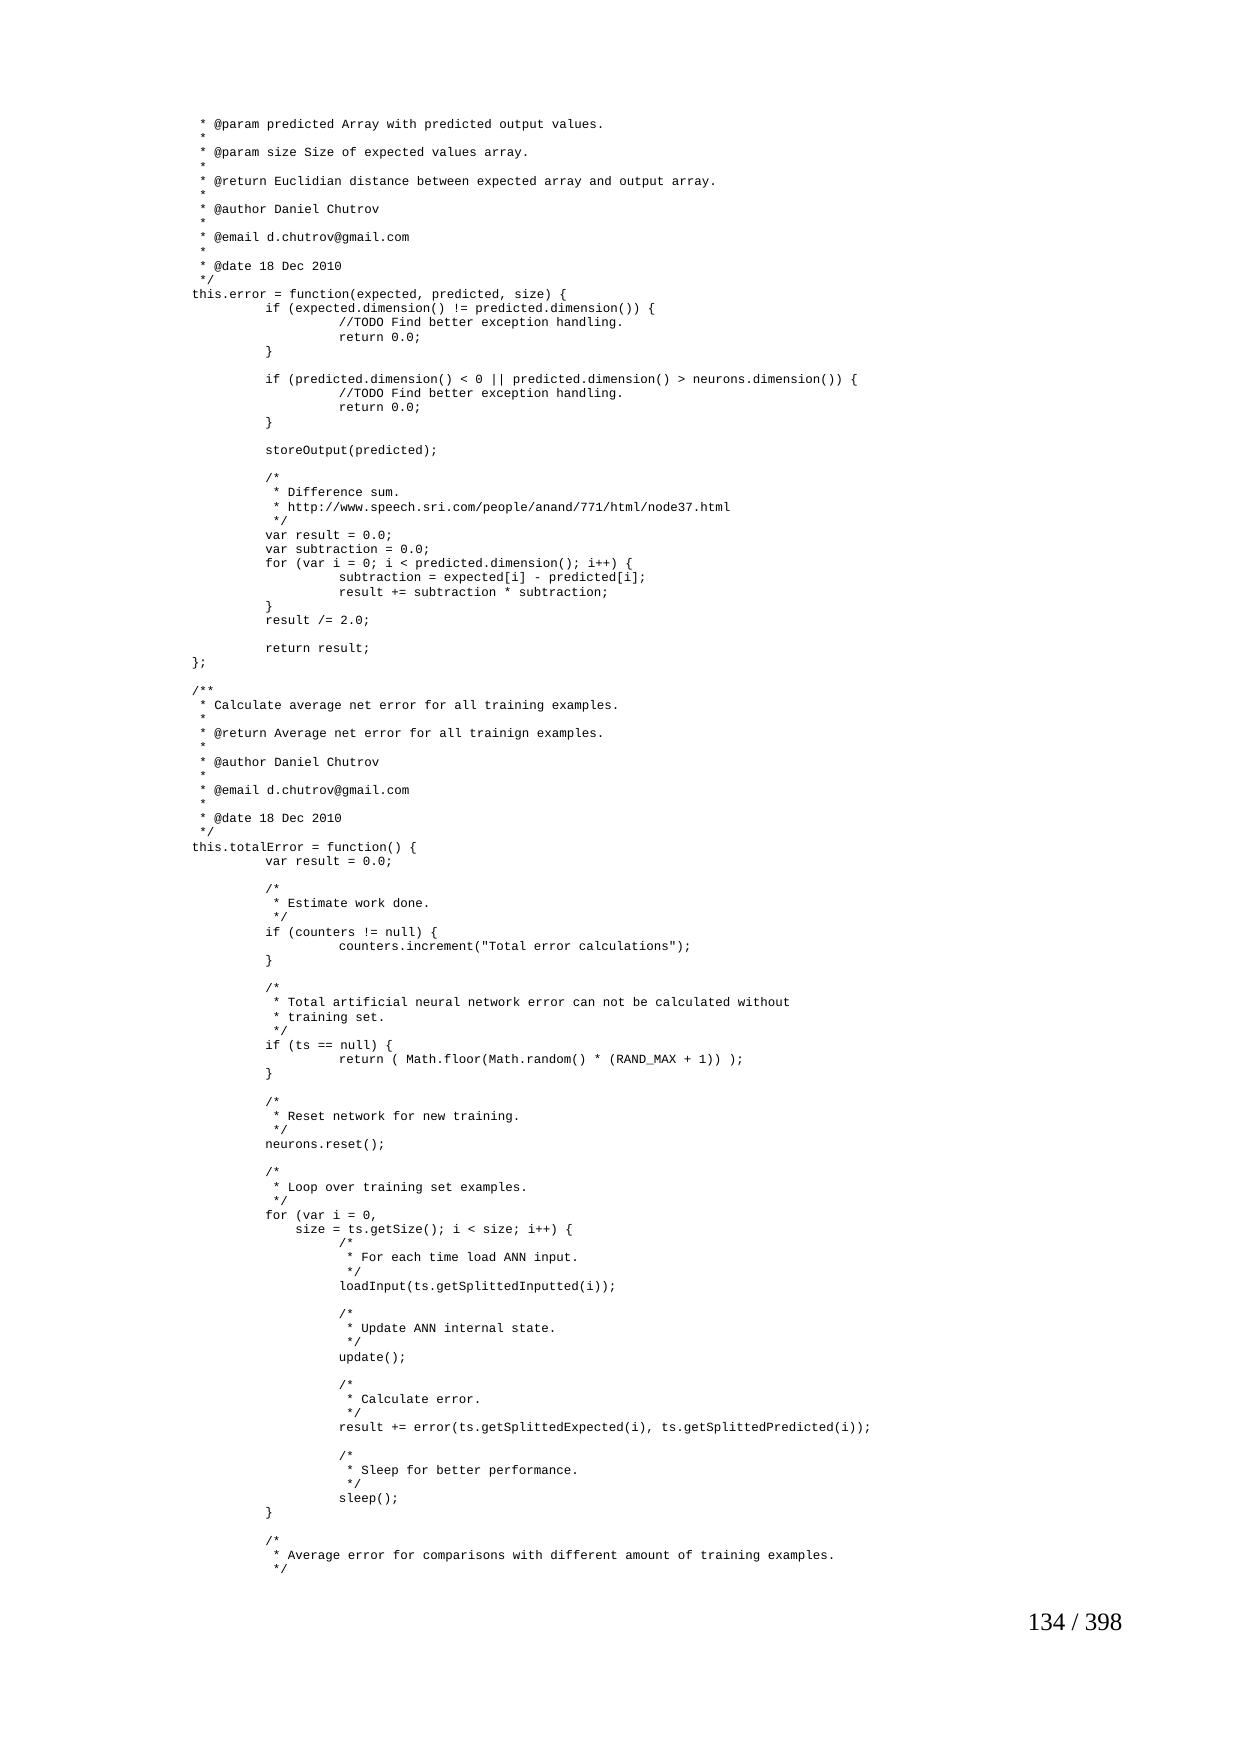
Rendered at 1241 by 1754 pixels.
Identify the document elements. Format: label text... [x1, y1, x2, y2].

text neurons.reset(); [118, 1138, 1122, 1152]
text */ [118, 1266, 1122, 1280]
text * @author Daniel Chutrov [118, 756, 1122, 770]
text * @date 18 Dec 2010 [118, 812, 1122, 826]
text * @param predicted Array with predicted output values. [118, 118, 1122, 132]
text * @param size Size of expected values array. [118, 146, 1122, 161]
text */ [118, 1336, 1122, 1351]
text /** [118, 685, 1122, 699]
text sleep(); [118, 1492, 1122, 1506]
text /* [118, 1096, 1122, 1110]
text * @return Euclidian distance between expected array and output array. [118, 175, 1122, 189]
text /* [118, 1379, 1122, 1393]
text */ [118, 826, 1122, 841]
text return ( Math.floor(Math.random() * (RAND_MAX + 1)) ); [118, 1053, 1122, 1067]
text * @author Daniel Chutrov [118, 203, 1122, 217]
text var result = 0.0; [118, 529, 1122, 543]
text * @date 18 Dec 2010 [118, 260, 1122, 274]
text * For each time load ANN input. [118, 1251, 1122, 1266]
text var result = 0.0; [118, 855, 1122, 869]
text * @return Average net error for all trainign examples. [118, 727, 1122, 741]
text * Sleep for better performance. [118, 1464, 1122, 1478]
text * Calculate average net error for all training examples. [118, 699, 1122, 713]
text //TODO Find better exception handling. [118, 316, 1122, 331]
text result /= 2.0; [118, 614, 1122, 628]
text /* [118, 1535, 1122, 1549]
text counters.increment("Total error calculations"); [118, 940, 1122, 954]
text loadInput(ts.getSplittedInputted(i)); [118, 1280, 1122, 1294]
text * Estimate work done. [118, 897, 1122, 911]
text update(); [118, 1351, 1122, 1365]
text */ [118, 911, 1122, 926]
text /* [118, 982, 1122, 996]
text if (expected.dimension() != predicted.dimension()) { [118, 302, 1122, 316]
text if (predicted.dimension() < 0 || predicted.dimension() > neurons.dimension()) { [118, 373, 1122, 387]
text * [118, 770, 1122, 784]
text if (counters != null) { [118, 926, 1122, 940]
text */ [118, 1025, 1122, 1039]
text return result; [118, 642, 1122, 656]
text /* [118, 883, 1122, 897]
text */ [118, 515, 1122, 529]
text /* [118, 1166, 1122, 1181]
text * [118, 161, 1122, 175]
text var subtraction = 0.0; [118, 543, 1122, 557]
text * Difference sum. [118, 486, 1122, 501]
text } [118, 954, 1122, 968]
text for (var i = 0; i < predicted.dimension(); i++) { [118, 557, 1122, 571]
text for (var i = 0, [118, 1209, 1122, 1223]
text * [118, 246, 1122, 260]
text */ [118, 1563, 1122, 1577]
text /* [118, 1308, 1122, 1322]
text * [118, 741, 1122, 756]
text result += error(ts.getSplittedExpected(i), ts.getSplittedPredicted(i)); [118, 1421, 1122, 1436]
text if (ts == null) { [118, 1039, 1122, 1053]
text }; [118, 656, 1122, 671]
text * [118, 217, 1122, 231]
text * Average error for comparisons with different amount of training examples. [118, 1549, 1122, 1563]
text } [118, 416, 1122, 430]
text * Reset network for new training. [118, 1110, 1122, 1124]
text */ [118, 1124, 1122, 1138]
text * Calculate error. [118, 1393, 1122, 1407]
text return 0.0; [118, 331, 1122, 345]
text this.error = function(expected, predicted, size) { [118, 288, 1122, 302]
text } [118, 345, 1122, 359]
text */ [118, 1478, 1122, 1492]
text */ [118, 1407, 1122, 1421]
text * http://www.speech.sri.com/people/anand/771/html/node37.html [118, 501, 1122, 515]
text * Loop over training set examples. [118, 1181, 1122, 1195]
text subtraction = expected[i] - predicted[i]; [118, 571, 1122, 586]
text /* [118, 472, 1122, 486]
text storeOutput(predicted); [118, 444, 1122, 458]
text */ [118, 1195, 1122, 1209]
text this.totalError = function() { [118, 841, 1122, 855]
text * Update ANN internal state. [118, 1322, 1122, 1336]
text return 0.0; [118, 401, 1122, 416]
text * training set. [118, 1011, 1122, 1025]
text } [118, 1067, 1122, 1081]
text * [118, 798, 1122, 812]
text } [118, 600, 1122, 614]
text */ [118, 274, 1122, 288]
text result += subtraction * subtraction; [118, 586, 1122, 600]
text * [118, 713, 1122, 727]
text //TODO Find better exception handling. [118, 387, 1122, 401]
text /* [118, 1237, 1122, 1251]
text * @email d.chutrov@gmail.com [118, 231, 1122, 246]
text * @email d.chutrov@gmail.com [118, 784, 1122, 798]
text /* [118, 1450, 1122, 1464]
text size = ts.getSize(); i < size; i++) { [118, 1223, 1122, 1237]
text * [118, 189, 1122, 203]
text * [118, 132, 1122, 146]
text } [118, 1506, 1122, 1521]
text * Total artificial neural network error can not be calculated without [118, 996, 1122, 1011]
